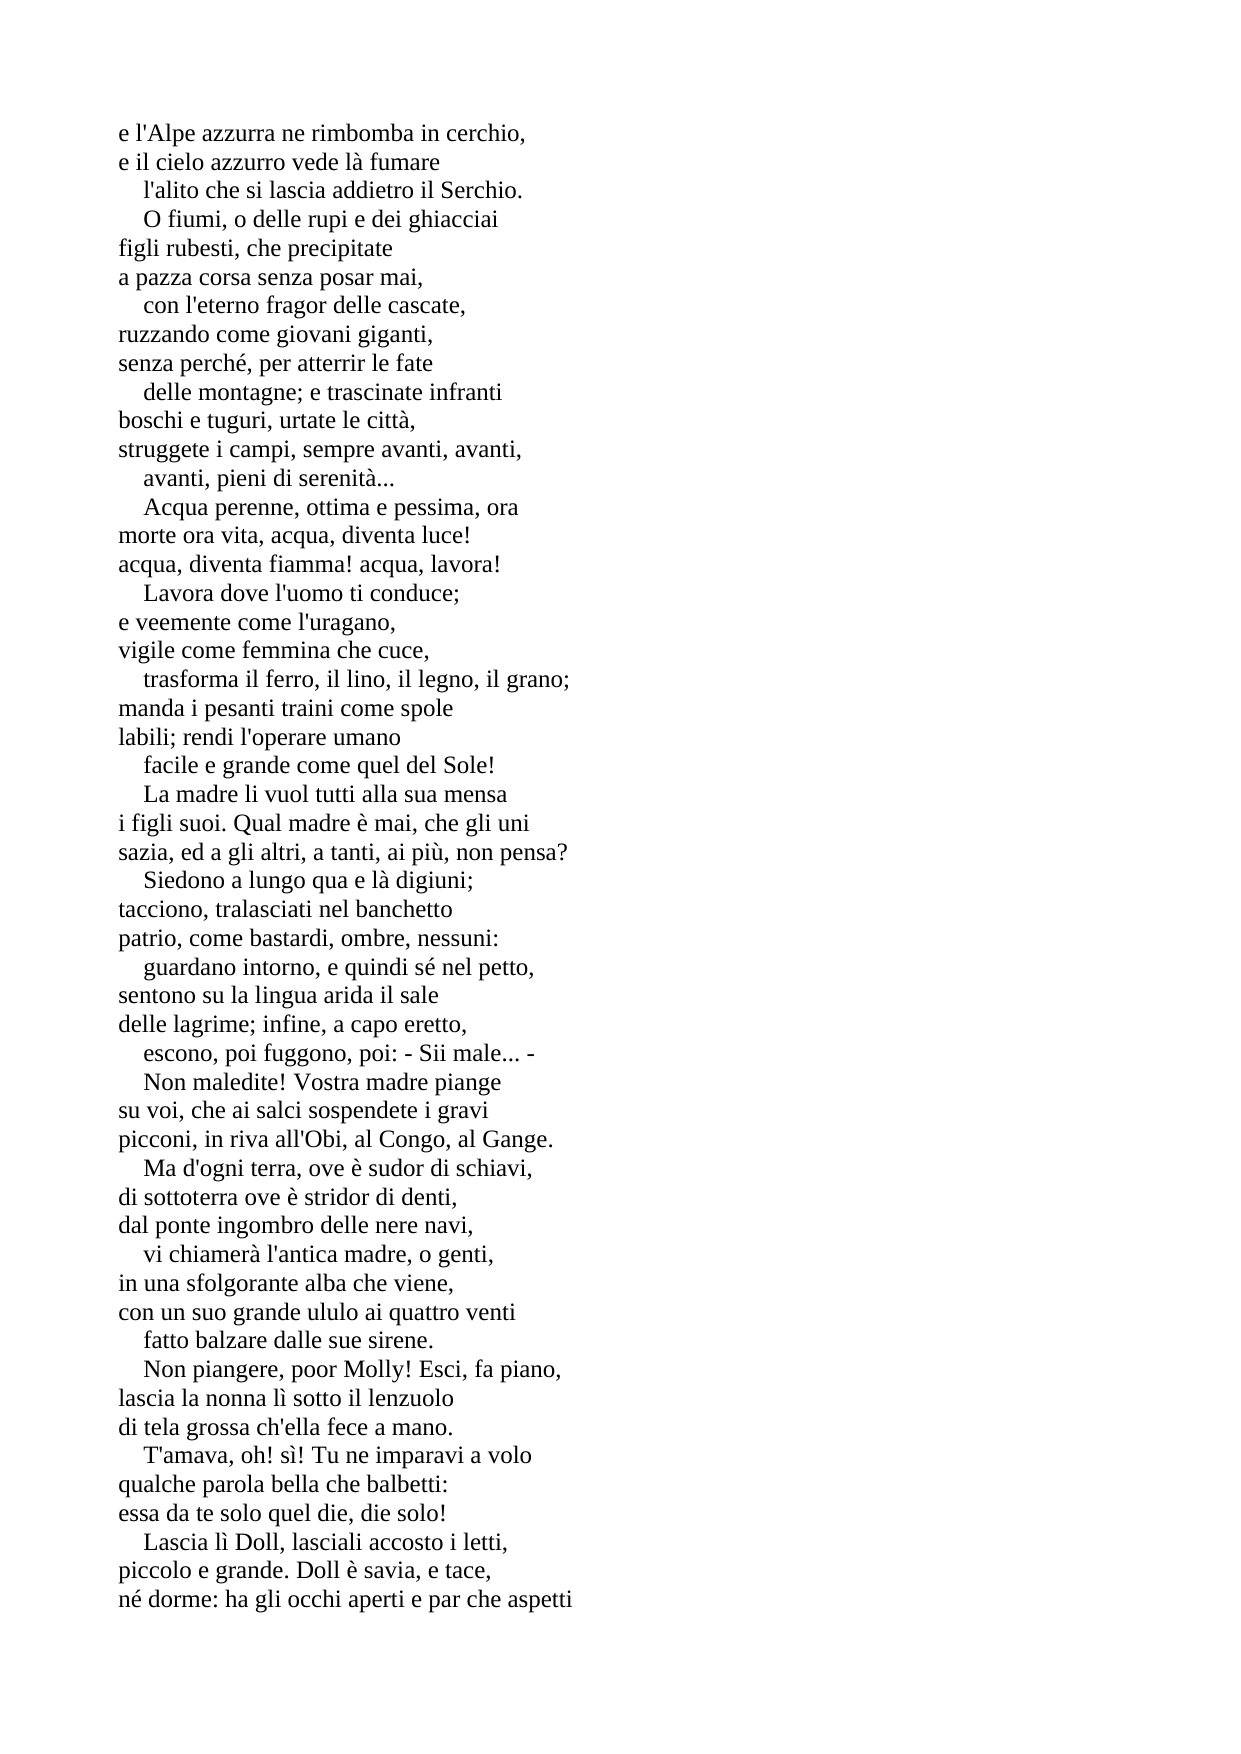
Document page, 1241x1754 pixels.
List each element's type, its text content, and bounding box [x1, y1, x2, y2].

text delle lagrime; infine, a capo eretto, [118, 1009, 1122, 1038]
text l'alito che si lascia addietro il Serchio. [118, 176, 1122, 204]
text essa da te solo quel die, die solo! [118, 1498, 1122, 1527]
text vi chiamerà l'antica madre, o genti, [118, 1239, 1122, 1268]
text qualche parola bella che balbetti: [118, 1469, 1122, 1498]
text picconi, in riva all'Obi, al Congo, al Gange. [118, 1124, 1122, 1153]
text manda i pesanti traini come spole [118, 693, 1122, 722]
text guardano intorno, e quindi sé nel petto, [118, 952, 1122, 981]
text Acqua perenne, ottima e pessima, ora [118, 492, 1122, 521]
text e il cielo azzurro vede là fumare [118, 147, 1122, 176]
text Siedono a lungo qua e là digiuni; [118, 866, 1122, 894]
text delle montagne; e trascinate infranti [118, 377, 1122, 406]
text piccolo e grande. Doll è savia, e tace, [118, 1556, 1122, 1584]
text struggete i campi, sempre avanti, avanti, [118, 434, 1122, 463]
text La madre li vuol tutti alla sua mensa [118, 779, 1122, 808]
text e l'Alpe azzurra ne rimbomba in cerchio, [118, 118, 1122, 147]
text dal ponte ingombro delle nere navi, [118, 1211, 1122, 1239]
text Ma d'ogni terra, ove è sudor di schiavi, [118, 1153, 1122, 1182]
text Non maledite! Vostra madre piange [118, 1067, 1122, 1096]
text facile e grande come quel del Sole! [118, 751, 1122, 779]
text sentono su la lingua arida il sale [118, 981, 1122, 1009]
text tacciono, tralasciati nel banchetto [118, 894, 1122, 923]
text morte ora vita, acqua, diventa luce! [118, 521, 1122, 549]
text in una sfolgorante alba che viene, [118, 1268, 1122, 1297]
text escono, poi fuggono, poi: - Sii male... - [118, 1038, 1122, 1067]
text figli rubesti, che precipitate [118, 233, 1122, 262]
text vigile come femmina che cuce, [118, 636, 1122, 664]
text labili; rendi l'operare umano [118, 722, 1122, 751]
text a pazza corsa senza posar mai, [118, 262, 1122, 291]
text fatto balzare dalle sue sirene. [118, 1326, 1122, 1354]
text sazia, ed a gli altri, a tanti, ai più, non pensa? [118, 837, 1122, 866]
text con l'eterno fragor delle cascate, [118, 291, 1122, 319]
text O fiumi, o delle rupi e dei ghiacciai [118, 204, 1122, 233]
text ruzzando come giovani giganti, [118, 319, 1122, 348]
text patrio, come bastardi, ombre, nessuni: [118, 923, 1122, 952]
text di tela grossa ch'ella fece a mano. [118, 1412, 1122, 1441]
text trasforma il ferro, il lino, il legno, il grano; [118, 664, 1122, 693]
text T'amava, oh! sì! Tu ne imparavi a volo [118, 1441, 1122, 1469]
text di sottoterra ove è stridor di denti, [118, 1182, 1122, 1211]
text senza perché, per atterrir le fate [118, 348, 1122, 377]
text né dorme: ha gli occhi aperti e par che aspetti [118, 1584, 1122, 1613]
text acqua, diventa fiamma! acqua, lavora! [118, 549, 1122, 578]
text con un suo grande ululo ai quattro venti [118, 1297, 1122, 1326]
text avanti, pieni di serenità... [118, 463, 1122, 492]
text Lascia lì Doll, lasciali accosto i letti, [118, 1527, 1122, 1556]
text i figli suoi. Qual madre è mai, che gli uni [118, 808, 1122, 837]
text lascia la nonna lì sotto il lenzuolo [118, 1383, 1122, 1412]
text Lavora dove l'uomo ti conduce; [118, 578, 1122, 607]
text e veemente come l'uragano, [118, 607, 1122, 636]
text su voi, che ai salci sospendete i gravi [118, 1096, 1122, 1124]
text Non piangere, poor Molly! Esci, fa piano, [118, 1354, 1122, 1383]
text boschi e tuguri, urtate le città, [118, 406, 1122, 434]
